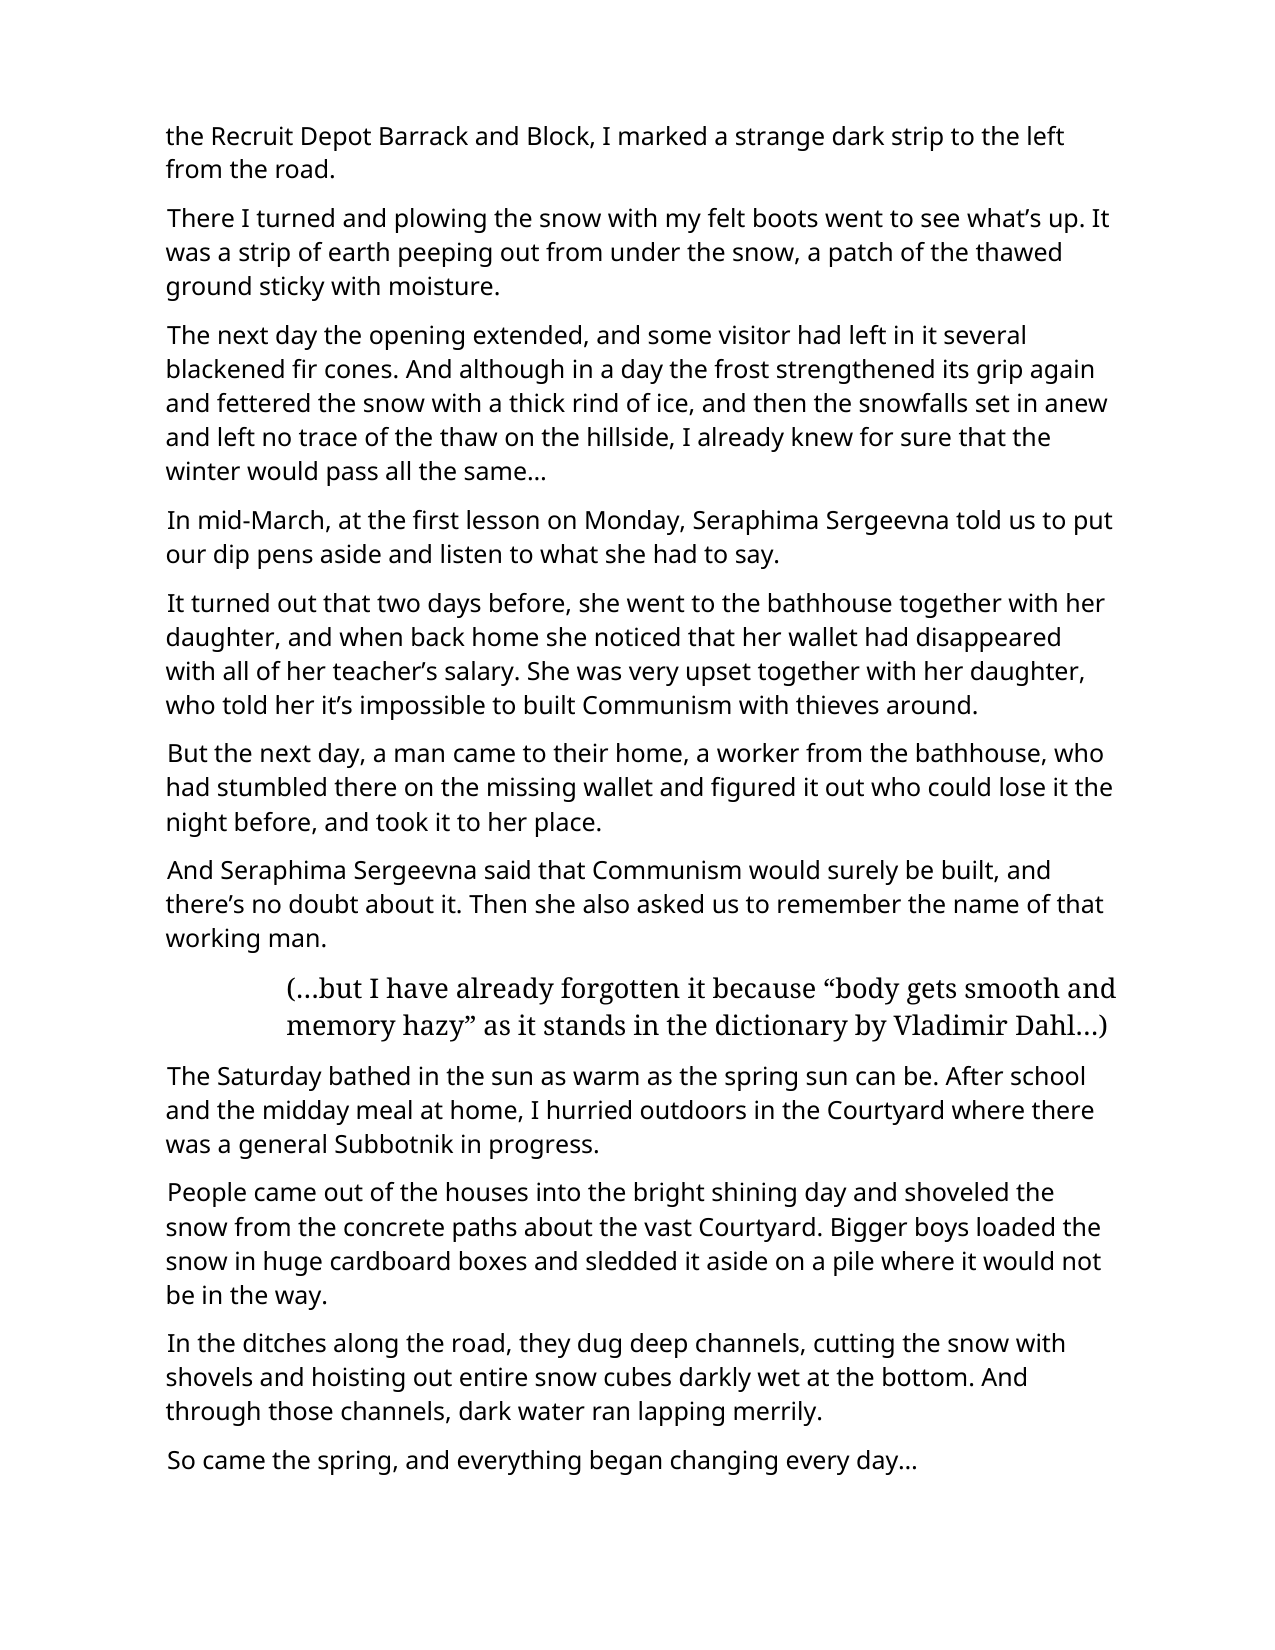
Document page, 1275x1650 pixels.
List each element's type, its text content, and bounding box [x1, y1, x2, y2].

text So came the spring, and everything began changing every day… [165, 1443, 1118, 1477]
list (…but I have already forgotten it because “body gets smooth and memory hazy” as it stands in the dictionary by Vladimir Dahl…) [286, 969, 1118, 1043]
text It turned out that two days before, she went to the bathhouse together with her daughter, and when back home she noticed that her wallet had disappeared with all of her teacher’s salary. She was very upset together with her daughter, who told her it’s impossible to built Communism with thieves around. [165, 585, 1118, 721]
text And Seraphima Sergeevna said that Communism would surely be built, and there’s no doubt about it. Then she also asked us to remember the name of that working man. [165, 853, 1118, 955]
text There I turned and plowing the snow with my felt boots went to see what’s up. It was a strip of earth peeping out from under the snow, a patch of the thawed ground sticky with moisture. [165, 201, 1118, 303]
text But the next day, a man came to their home, a worker from the bathhouse, who had stumbled there on the missing wallet and figured it out who could lose it the night before, and took it to her place. [165, 736, 1118, 838]
text The Saturday bathed in the sun as warm as the spring sun can be. After school and the midday meal at home, I hurried outdoors in the Courtyard where there was a general Subbotnik in progress. [165, 1058, 1118, 1161]
text The next day the opening extended, and some visitor had left in it several blackened fir cones. And although in a day the frost strengthened its grip again and fettered the snow with a thick rind of ice, and then the snowfalls set in anew and left no trace of the thaw on the hillside, I already knew for sure that the winter would pass all the same… [165, 318, 1118, 488]
text In mid-March, at the first lesson on Monday, Seraphima Sergeevna told us to put our dip pens aside and listen to what she had to say. [165, 502, 1118, 571]
text In the ditches along the road, they dug deep channels, cutting the snow with shovels and hoisting out entire snow cubes darkly wet at the bottom. And through those channels, dark water ran lapping merrily. [165, 1326, 1118, 1428]
text People came out of the houses into the bright shining day and shoveled the snow from the concrete paths about the vast Courtyard. Bigger boys loaded the snow in huge cardboard boxes and sledded it aside on a pile where it would not be in the way. [165, 1175, 1118, 1311]
text the Recruit Depot Barrack and Block, I marked a strange dark strip to the left from the road. [165, 118, 1118, 186]
